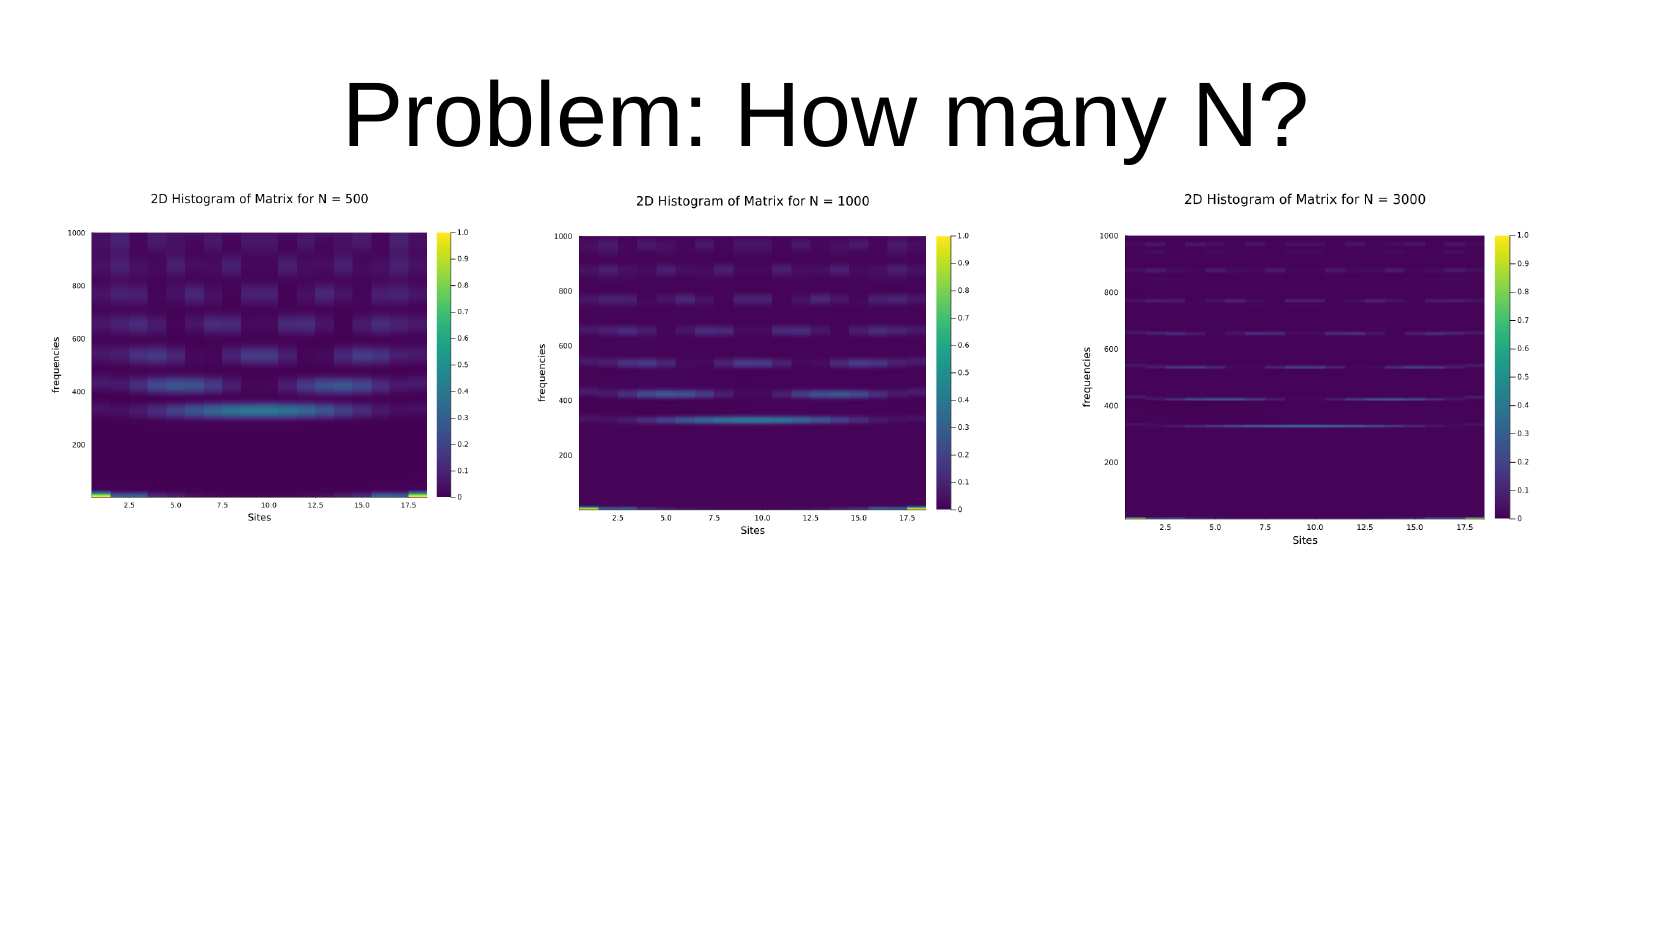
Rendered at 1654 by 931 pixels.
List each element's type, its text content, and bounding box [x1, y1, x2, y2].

picture [515, 194, 1004, 562]
picture [1059, 192, 1565, 572]
picture [30, 192, 502, 547]
title Problem: How many N? [82, 37, 1571, 193]
